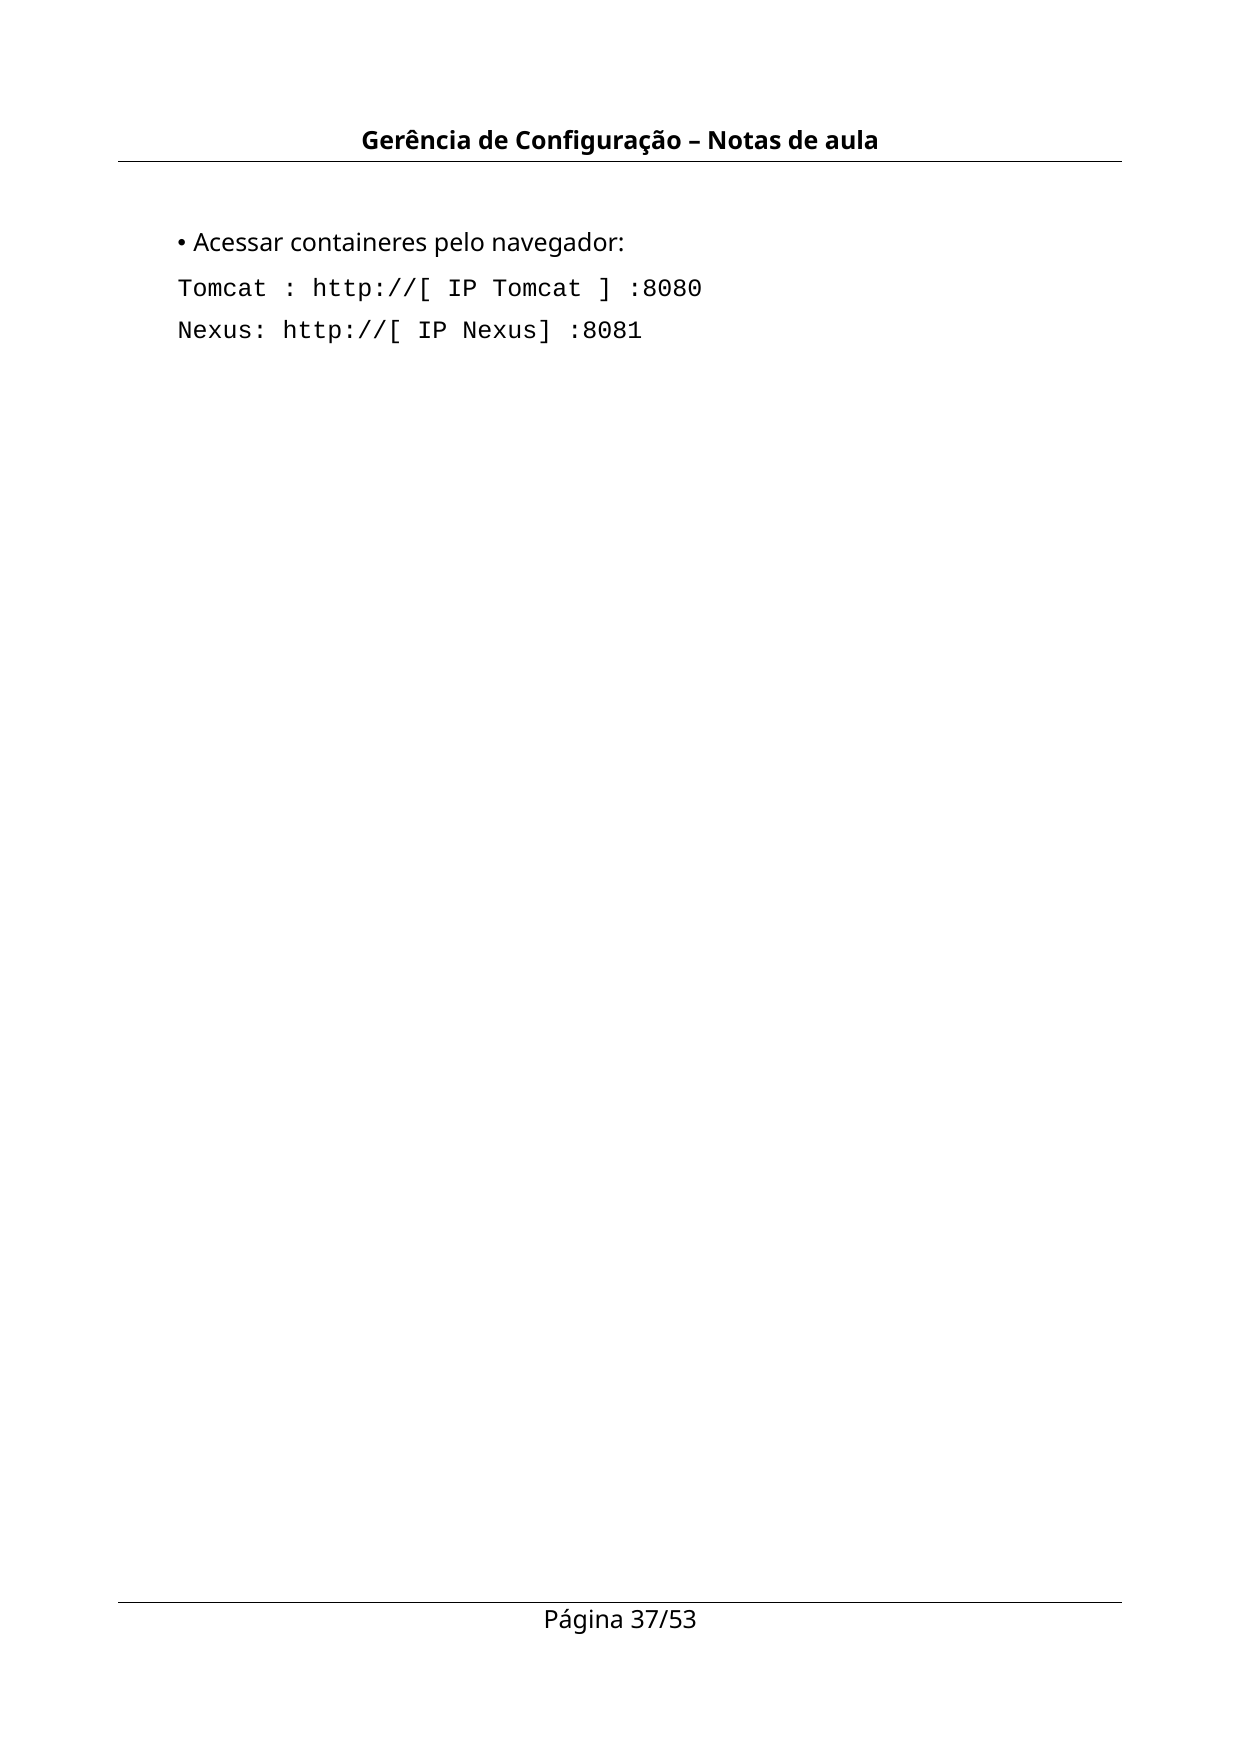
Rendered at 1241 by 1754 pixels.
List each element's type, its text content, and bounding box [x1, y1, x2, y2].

text Nexus: http://[ IP Nexus] :8081 [118, 318, 1122, 346]
list Acessar containeres pelo navegador: [118, 224, 1122, 259]
text Tomcat : http://[ IP Tomcat ] :8080 [118, 276, 1122, 304]
